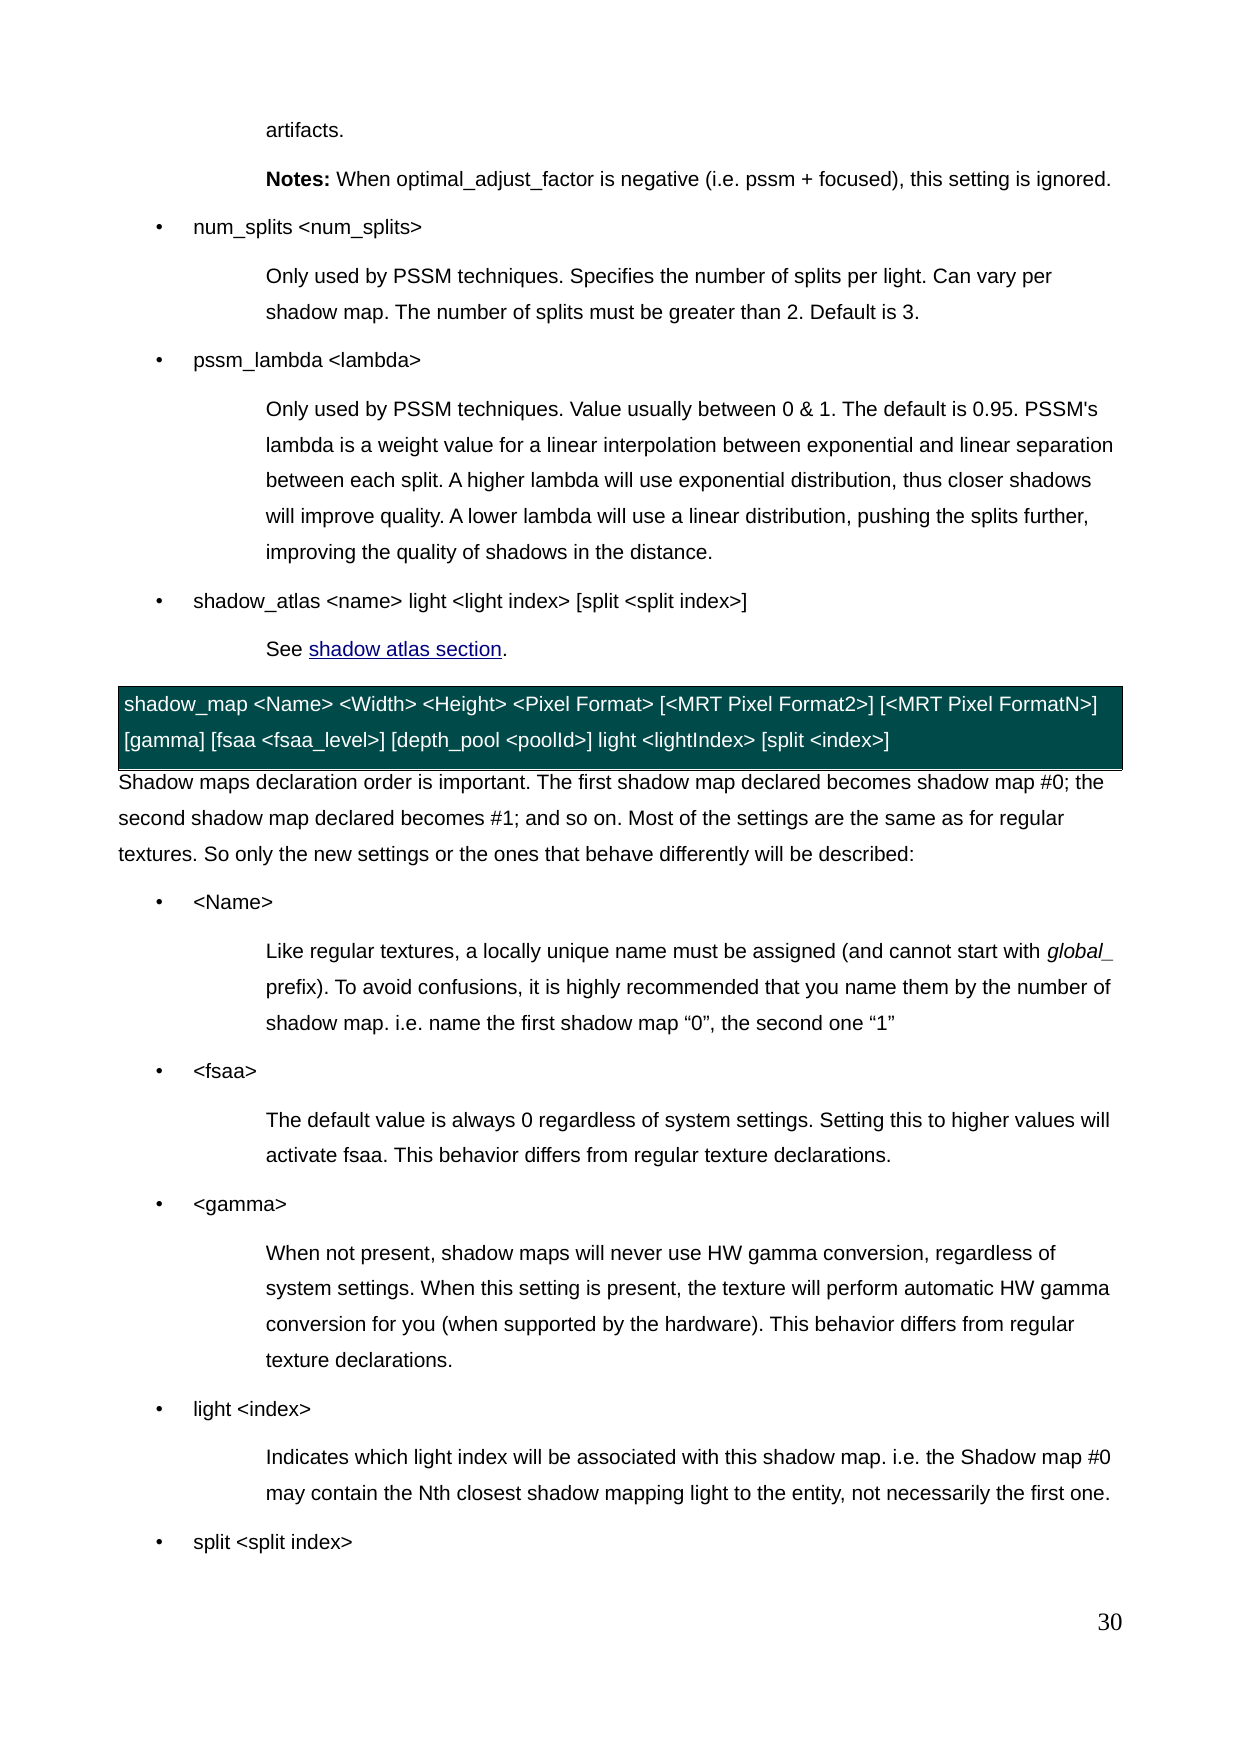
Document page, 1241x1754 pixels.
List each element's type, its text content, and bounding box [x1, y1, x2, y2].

text Shadow maps declaration order is important. The first shadow map declared becomes shadow map #0; the second shadow map declared becomes #1; and so on. Most of the settings are the same as for regular textures. So only the new settings or the ones that behave differently will be described: [118, 771, 1122, 866]
list <Name> [156, 890, 1122, 914]
text Like regular textures, a locally unique name must be assigned (and cannot start with global_ prefix). To avoid confusions, it is highly recommended that you name them by the number of shadow map. i.e. name the first shadow map “0”, the second one “1” [266, 938, 1122, 1034]
table_header shadow_map <Name> <Width> <Height> <Pixel Format> [<MRT Pixel Format2>] [<MRT Pixel FormatN>] [gamma] [fsaa <fsaa_level>] [depth_pool <poolId>] light <lightIndex> [split <index>] [119, 687, 1122, 769]
text artifacts. [266, 118, 1122, 142]
text Only used by PSSM techniques. Specifies the number of splits per light. Can vary per shadow map. The number of splits must be greater than 2. Default is 3. [266, 263, 1122, 323]
text See shadow atlas section. [266, 637, 1122, 661]
text Notes: When optimal_adjust_factor is negative (i.e. pssm + focused), this setting is ignored. [266, 167, 1122, 191]
list light <index> [156, 1397, 1122, 1421]
list split <split index> [156, 1529, 1122, 1553]
list pssm_lambda <lambda> [156, 348, 1122, 372]
list <fsaa> [156, 1059, 1122, 1083]
list <gamma> [156, 1192, 1122, 1216]
text The default value is always 0 regardless of system settings. Setting this to higher values will activate fsaa. This behavior differs from regular texture declarations. [266, 1107, 1122, 1167]
text Indicates which light index will be associated with this shadow map. i.e. the Shadow map #0 may contain the Nth closest shadow mapping light to the entity, not necessarily the first one. [266, 1445, 1122, 1505]
text When not present, shadow maps will never use HW gamma conversion, regardless of system settings. When this setting is present, the texture will perform automatic HW gamma conversion for you (when supported by the hardware). This behavior differs from regular texture declarations. [266, 1240, 1122, 1372]
list num_splits <num_splits> [156, 215, 1122, 239]
text Only used by PSSM techniques. Value usually between 0 & 1. The default is 0.95. PSSM's lambda is a weight value for a linear interpolation between exponential and linear separation between each split. A higher lambda will use exponential distribution, thus closer shadows will improve quality. A lower lambda will use a linear distribution, pushing the splits further, improving the quality of shadows in the distance. [266, 396, 1122, 564]
list shadow_atlas <name> light <light index> [split <split index>] [156, 589, 1122, 613]
